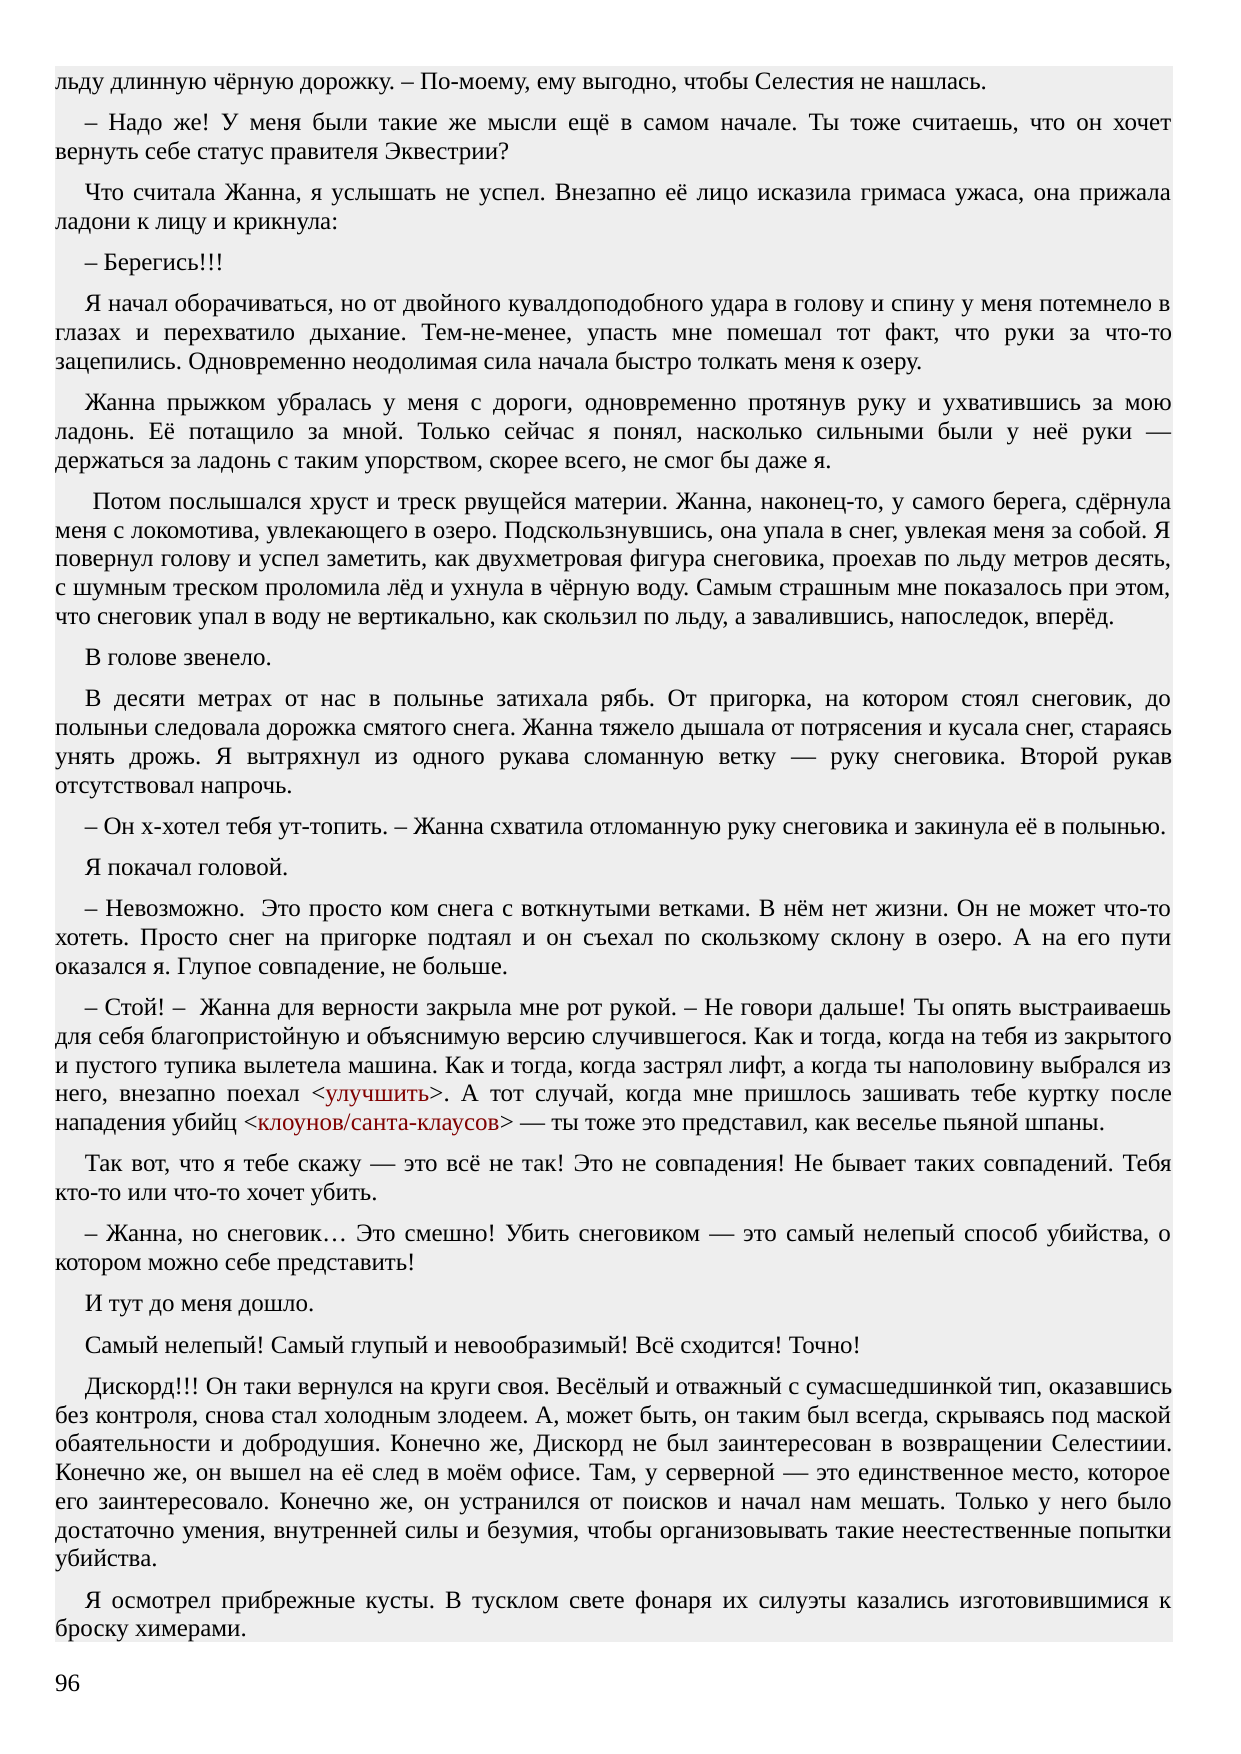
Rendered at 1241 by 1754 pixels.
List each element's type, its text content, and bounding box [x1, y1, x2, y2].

text Что считала Жанна, я услышать не успел. Внезапно её лицо исказила гримаса ужаса, она прижала ладони к лицу и крикнула: [55, 177, 1173, 235]
text – Берегись!!! [55, 247, 1173, 276]
text Я осмотрел прибрежные кусты. В тусклом свете фонаря их силуэты казались изготовившимися к броску химерами. [55, 1585, 1173, 1642]
text Дискорд!!! Он таки вернулся на круги своя. Весёлый и отважный с сумасшедшинкой тип, оказавшись без контроля, снова стал холодным злодеем. А, может быть, он таким был всегда, скрываясь под маской обаятельности и добродушия. Конечно же, Дискорд не был заинтересован в возвращении Селестиии. Конечно же, он вышел на её след в моём офисе. Там, у серверной — это единственное место, которое его заинтересовало. Конечно же, он устранился от поисков и начал нам мешать. Только у него было достаточно умения, внутренней силы и безумия, чтобы организовывать такие неестественные попытки убийства. [55, 1371, 1173, 1572]
text – Надо же! У меня были такие же мысли ещё в самом начале. Ты тоже считаешь, что он хочет вернуть себе статус правителя Эквестрии? [55, 107, 1173, 165]
text Потом послышался хруст и треск рвущейся материи. Жанна, наконец-то, у самого берега, сдёрнула меня с локомотива, увлекающего в озеро. Подскользнувшись, она упала в снег, увлекая меня за собой. Я повернул голову и успел заметить, как двухметровая фигура снеговика, проехав по льду метров десять, с шумным треском проломила лёд и ухнула в чёрную воду. Самым страшным мне показалось при этом, что снеговик упал в воду не вертикально, как скользил по льду, а завалившись, напоследок, вперёд. [55, 486, 1173, 630]
text – Стой! – Жанна для верности закрыла мне рот рукой. – Не говори дальше! Ты опять выстраиваешь для себя благопристойную и объяснимую версию случившегося. Как и тогда, когда на тебя из закрытого и пустого тупика вылетела машина. Как и тогда, когда застрял лифт, а когда ты наполовину выбрался из него, внезапно поехал <улучшить>. А тот случай, когда мне пришлось зашивать тебе куртку после нападения убийц <клоунов/санта-клаусов> — ты тоже это представил, как веселье пьяной шпаны. [55, 992, 1173, 1136]
text Жанна прыжком убралась у меня с дороги, одновременно протянув руку и ухватившись за мою ладонь. Её потащило за мной. Только сейчас я понял, насколько сильными были у неё руки — держаться за ладонь с таким упорством, скорее всего, не смог бы даже я. [55, 387, 1173, 473]
text Я начал оборачиваться, но от двойного кувалдоподобного удара в голову и спину у меня потемнело в глазах и перехватило дыхание. Тем-не-менее, упасть мне помешал тот факт, что руки за что-то зацепились. Одновременно неодолимая сила начала быстро толкать меня к озеру. [55, 288, 1173, 375]
text – Невозможно. Это просто ком снега с воткнутыми ветками. В нём нет жизни. Он не может что-то хотеть. Просто снег на пригорке подтаял и он съехал по скользкому склону в озеро. А на его пути оказался я. Глупое совпадение, не больше. [55, 893, 1173, 980]
text Так вот, что я тебе скажу — это всё не так! Это не совпадения! Не бывает таких совпадений. Тебя кто-то или что-то хочет убить. [55, 1148, 1173, 1206]
text Самый нелепый! Самый глупый и невообразимый! Всё сходится! Точно! [55, 1330, 1173, 1358]
text В голове звенело. [55, 642, 1173, 671]
text льду длинную чёрную дорожку. – По-моему, ему выгодно, чтобы Селестия не нашлась. [55, 66, 1173, 95]
text И тут до меня дошло. [55, 1288, 1173, 1317]
text – Он х-хотел тебя ут-топить. – Жанна схватила отломанную руку снеговика и закинула её в полынью. [55, 811, 1173, 840]
text Я покачал головой. [55, 852, 1173, 881]
text В десяти метрах от нас в полынье затихала рябь. От пригорка, на котором стоял снеговик, до полыньи следовала дорожка смятого снега. Жанна тяжело дышала от потрясения и кусала снег, стараясь унять дрожь. Я вытряхнул из одного рукава сломанную ветку — руку снеговика. Второй рукав отсутствовал напрочь. [55, 683, 1173, 798]
text – Жанна, но снеговик… Это смешно! Убить снеговиком — это самый нелепый способ убийства, о котором можно себе представить! [55, 1218, 1173, 1276]
